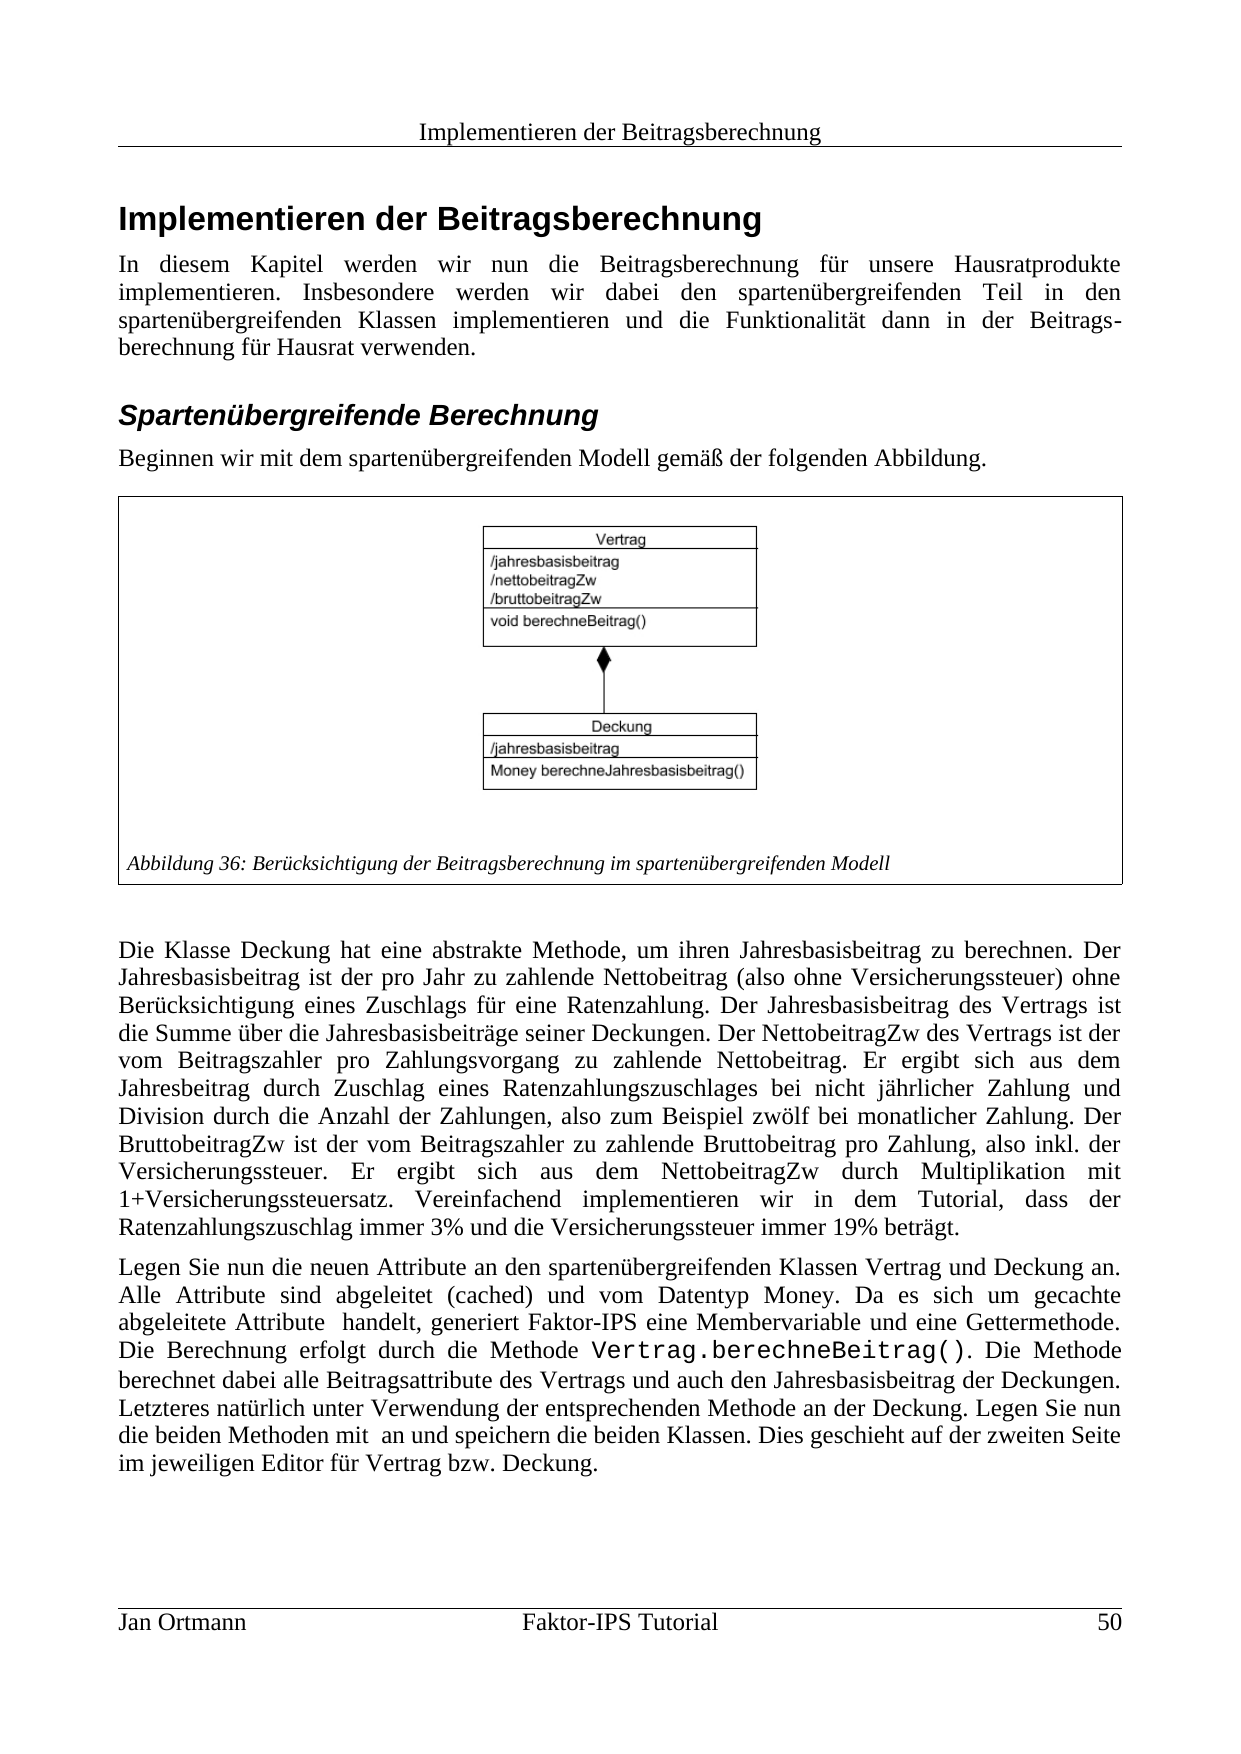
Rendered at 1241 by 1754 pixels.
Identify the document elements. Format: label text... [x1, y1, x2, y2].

text Beginnen wir mit dem spartenübergreifenden Modell gemäß der folgenden Abbildung. [118, 444, 1122, 472]
text Abbildung 36: Berücksichtigung der Beitragsberechnung im spartenübergreifenden Modell [127, 852, 1113, 875]
text Legen Sie nun die neuen Attribute an den spartenübergreifenden Klassen Vertrag und Deckung an. Alle Attribute sind abgeleitet (cached) und vom Datentyp Money. Da es sich um gecachte abgeleitete Attribute handelt, generiert Faktor-IPS eine Membervariable und eine Gettermethode. Die Berechnung erfolgt durch die Methode Vertrag.berechneBeitrag(). Die Methode berechnet dabei alle Beitragsattribute des Vertrags und auch den Jahresbasisbeitrag der Deckungen. Letzteres natürlich unter Verwendung der entsprechenden Methode an der Deckung. Legen Sie nun die beiden Methoden mit an und speichern die beiden Klassen. Dies geschieht auf der zweiten Seite im jeweiligen Editor für Vertrag bzw. Deckung. [118, 1253, 1122, 1477]
text In diesem Kapitel werden wir nun die Beitragsberechnung für unsere Hausratprodukte implementieren. Insbesondere werden wir dabei den spartenübergreifenden Teil in den spartenübergreifenden Klassen implementieren und die Funktionalität dann in der Beitrags­berechnung für Hausrat verwenden. [118, 250, 1122, 361]
picture [461, 505, 779, 812]
subtitle Implementieren der Beitragsberechnung [118, 200, 1122, 238]
subtitle Spartenübergreifende Berechnung [118, 399, 1122, 431]
text Die Klasse Deckung hat eine abstrakte Methode, um ihren Jahresbasisbeitrag zu berechnen. Der Jahresbasisbeitrag ist der pro Jahr zu zahlende Nettobeitrag (also ohne Versicherungssteuer) ohne Berücksichtigung eines Zuschlags für eine Ratenzahlung. Der Jahresbasisbeitrag des Vertrags ist die Summe über die Jahresbasisbeiträge seiner Deckungen. Der NettobeitragZw des Vertrags ist der vom Beitragszahler pro Zahlungsvorgang zu zahlende Nettobeitrag. Er ergibt sich aus dem Jahresbeitrag durch Zuschlag eines Ratenzahlungszuschlages bei nicht jährlicher Zahlung und Division durch die Anzahl der Zahlungen, also zum Beispiel zwölf bei monatlicher Zahlung. Der BruttobeitragZw ist der vom Beitragszahler zu zahlende Bruttobeitrag pro Zahlung, also inkl. der Versicherungssteuer. Er ergibt sich aus dem NettobeitragZw durch Multiplikation mit 1+Versicherungssteuersatz. Vereinfachend implementieren wir in dem Tutorial, dass der Ratenzahlungszuschlag immer 3% und die Versicherungssteuer immer 19% beträgt. [118, 936, 1122, 1241]
